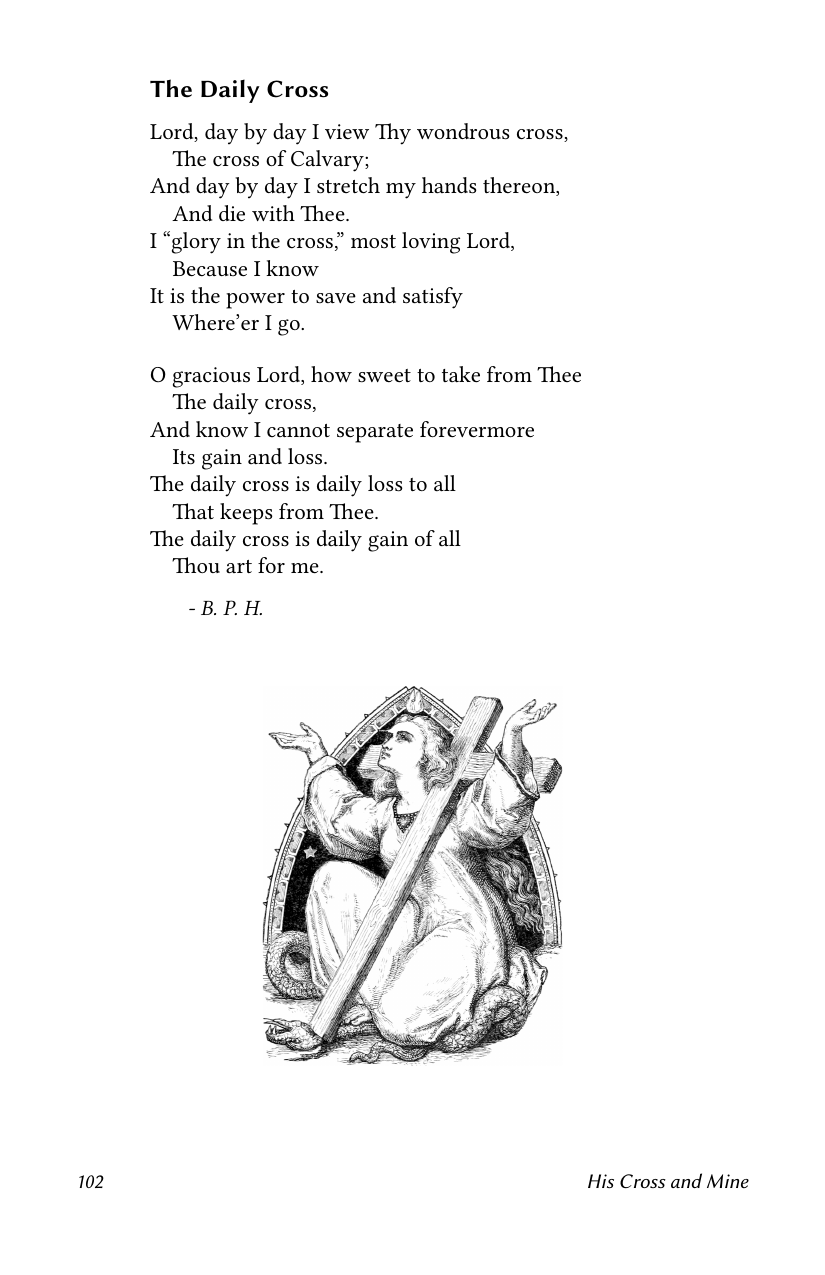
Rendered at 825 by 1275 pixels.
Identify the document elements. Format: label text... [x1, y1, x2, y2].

picture [262, 686, 563, 1066]
text O gracious Lord, how sweet to take from Thee The daily cross, And know I cannot separate forevermore Its gain and loss. [150, 362, 750, 470]
text Lord, day by day I view Thy wondrous cross, The cross of Calvary; And day by day I stretch my hands thereon, And die with Thee. [150, 118, 750, 227]
title The Daily Cross [150, 75, 750, 103]
text - B. P. H. [187, 596, 750, 621]
text I “glory in the cross,” most loving Lord, Because I know It is the power to save and satisfy Where’er I go. [150, 228, 750, 336]
text The daily cross is daily loss to all That keeps from Thee. The daily cross is daily gain of all Thou art for me. [150, 471, 750, 579]
